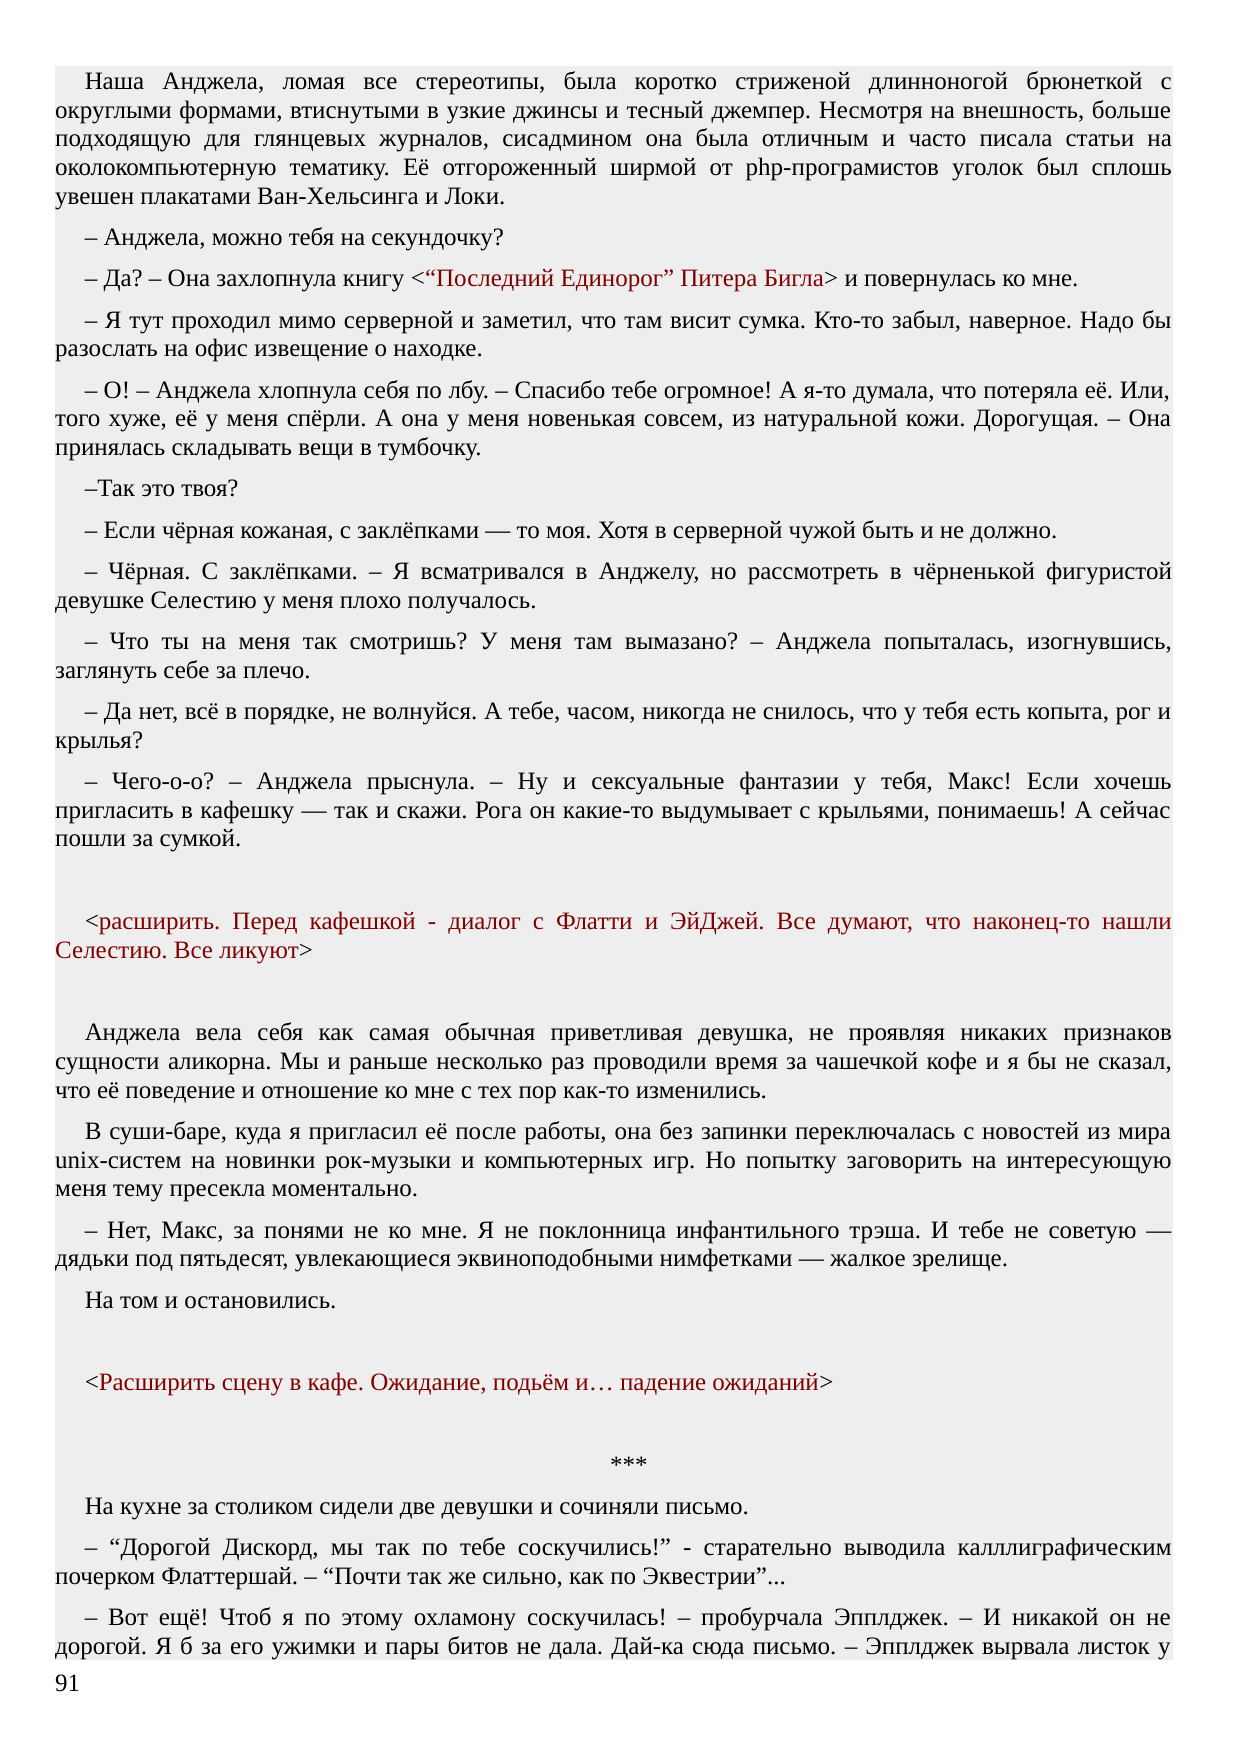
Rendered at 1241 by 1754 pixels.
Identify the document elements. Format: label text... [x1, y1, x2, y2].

text – Анджела, можно тебя на секундочку? [55, 222, 1173, 251]
text На том и остановились. [55, 1285, 1173, 1313]
text Наша Анджела, ломая все стереотипы, была коротко стриженой длинноногой брюнеткой с округлыми формами, втиснутыми в узкие джинсы и тесный джемпер. Несмотря на внешность, больше подходящую для глянцевых журналов, сисадмином она была отличным и часто писала статьи на околокомпьютерную тематику. Её отгороженный ширмой от php-програмистов уголок был сплошь увешен плакатами Ван-Хельсинга и Локи. [55, 66, 1173, 210]
text Анджела вела себя как самая обычная приветливая девушка, не проявляя никаких признаков сущности аликорна. Мы и раньше несколько раз проводили время за чашечкой кофе и я бы не сказал, что её поведение и отношение ко мне с тех пор как-то изменились. [55, 1017, 1173, 1103]
text – “Дорогой Дискорд, мы так по тебе соскучились!” - старательно выводила калллиграфическим почерком Флаттершай. – “Почти так же сильно, как по Эквестрии”... [55, 1532, 1173, 1590]
text – Если чёрная кожаная, с заклёпками — то моя. Хотя в серверной чужой быть и не должно. [55, 515, 1173, 543]
text – Нет, Макс, за понями не ко мне. Я не поклонница инфантильного трэша. И тебе не советую — дядьки под пятьдесят, увлекающиеся эквиноподобными нимфетками — жалкое зрелище. [55, 1215, 1173, 1272]
text – Вот ещё! Чтоб я по этому охламону соскучилась! – пробурчала Эпплджек. – И никакой он не дорогой. Я б за его ужимки и пары битов не дала. Дай-ка сюда письмо. – Эпплджек вырвала листок у [55, 1602, 1173, 1660]
text На кухне за столиком сидели две девушки и сочиняли письмо. [55, 1491, 1173, 1520]
text – Чёрная. С заклёпками. – Я всматривался в Анджелу, но рассмотреть в чёрненькой фигуристой девушке Селестию у меня плохо получалось. [55, 556, 1173, 613]
text – Да? – Она захлопнула книгу <“Последний Единорог” Питера Бигла> и повернулась ко мне. [55, 263, 1173, 292]
text – Да нет, всё в порядке, не волнуйся. А тебе, часом, никогда не снилось, что у тебя есть копыта, рог и крылья? [55, 696, 1173, 753]
text <Расширить сцену в кафе. Ожидание, подьём и… падение ожиданий> [55, 1367, 1173, 1396]
text <расширить. Перед кафешкой - диалог с Флатти и ЭйДжей. Все думают, что наконец-то нашли Селестию. Все ликуют> [55, 906, 1173, 963]
text В суши-баре, куда я пригласил её после работы, она без запинки переключалась с новостей из мира unix-систем на новинки рок-музыки и компьютерных игр. Но попытку заговорить на интересующую меня тему пресекла моментально. [55, 1116, 1173, 1202]
text – Я тут проходил мимо серверной и заметил, что там висит сумка. Кто-то забыл, наверное. Надо бы разослать на офис извещение о находке. [55, 305, 1173, 362]
text –Так это твоя? [55, 473, 1173, 502]
text *** [55, 1450, 1173, 1478]
text – О! – Анджела хлопнула себя по лбу. – Спасибо тебе огромное! А я-то думала, что потеряла её. Или, того хуже, её у меня спёрли. А она у меня новенькая совсем, из натуральной кожи. Дорогущая. – Она принялась складывать вещи в тумбочку. [55, 375, 1173, 461]
text – Что ты на меня так смотришь? У меня там вымазано? – Анджела попыталась, изогнувшись, заглянуть себе за плечо. [55, 626, 1173, 683]
text – Чего-о-о? – Анджела прыснула. – Ну и сексуальные фантазии у тебя, Макс! Если хочешь пригласить в кафешку — так и скажи. Рога он какие-то выдумывает с крыльями, понимаешь! А сейчас пошли за сумкой. [55, 766, 1173, 852]
